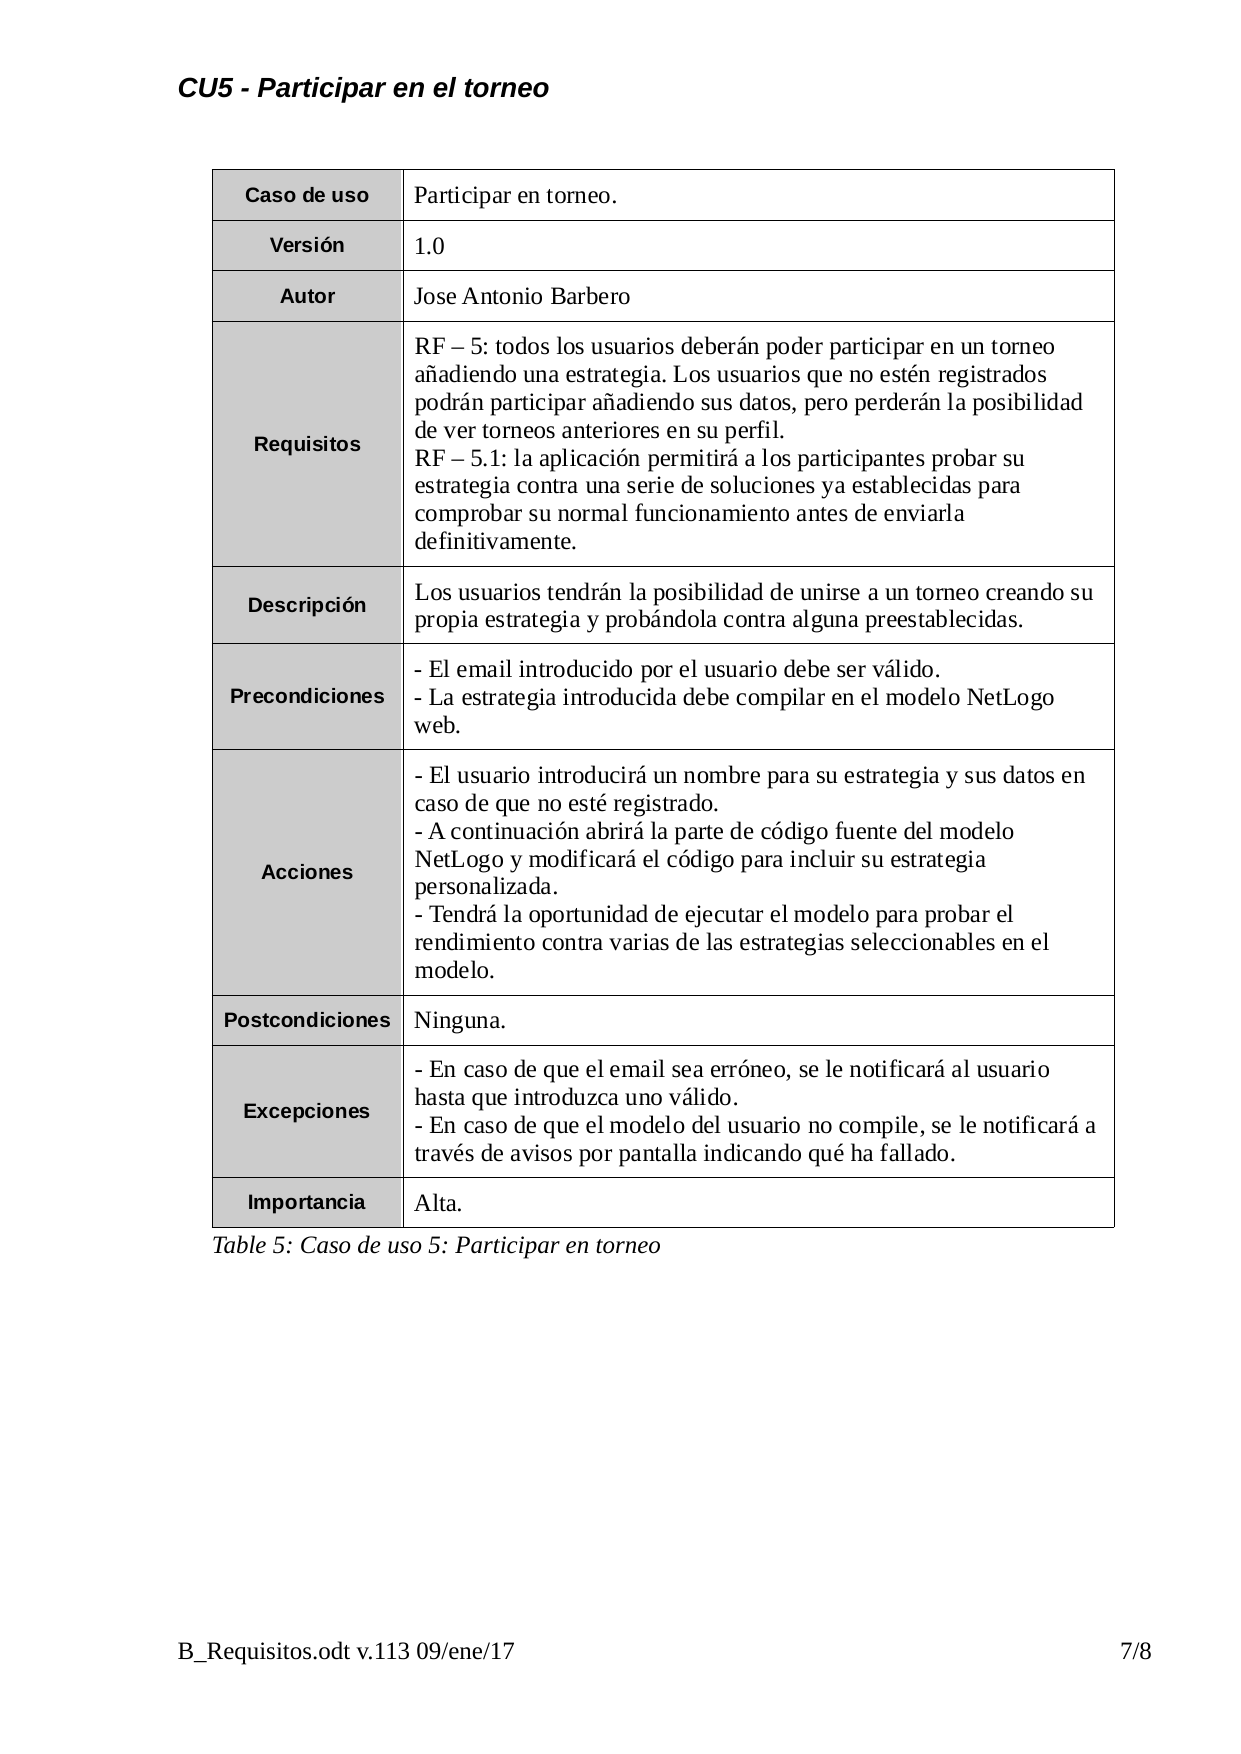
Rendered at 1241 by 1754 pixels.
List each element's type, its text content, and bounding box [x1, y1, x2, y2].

text Table 5: Caso de uso 5: Participar en torneo [212, 170, 1117, 1259]
subtitle CU5 - Participar en el torneo [177, 72, 1152, 103]
